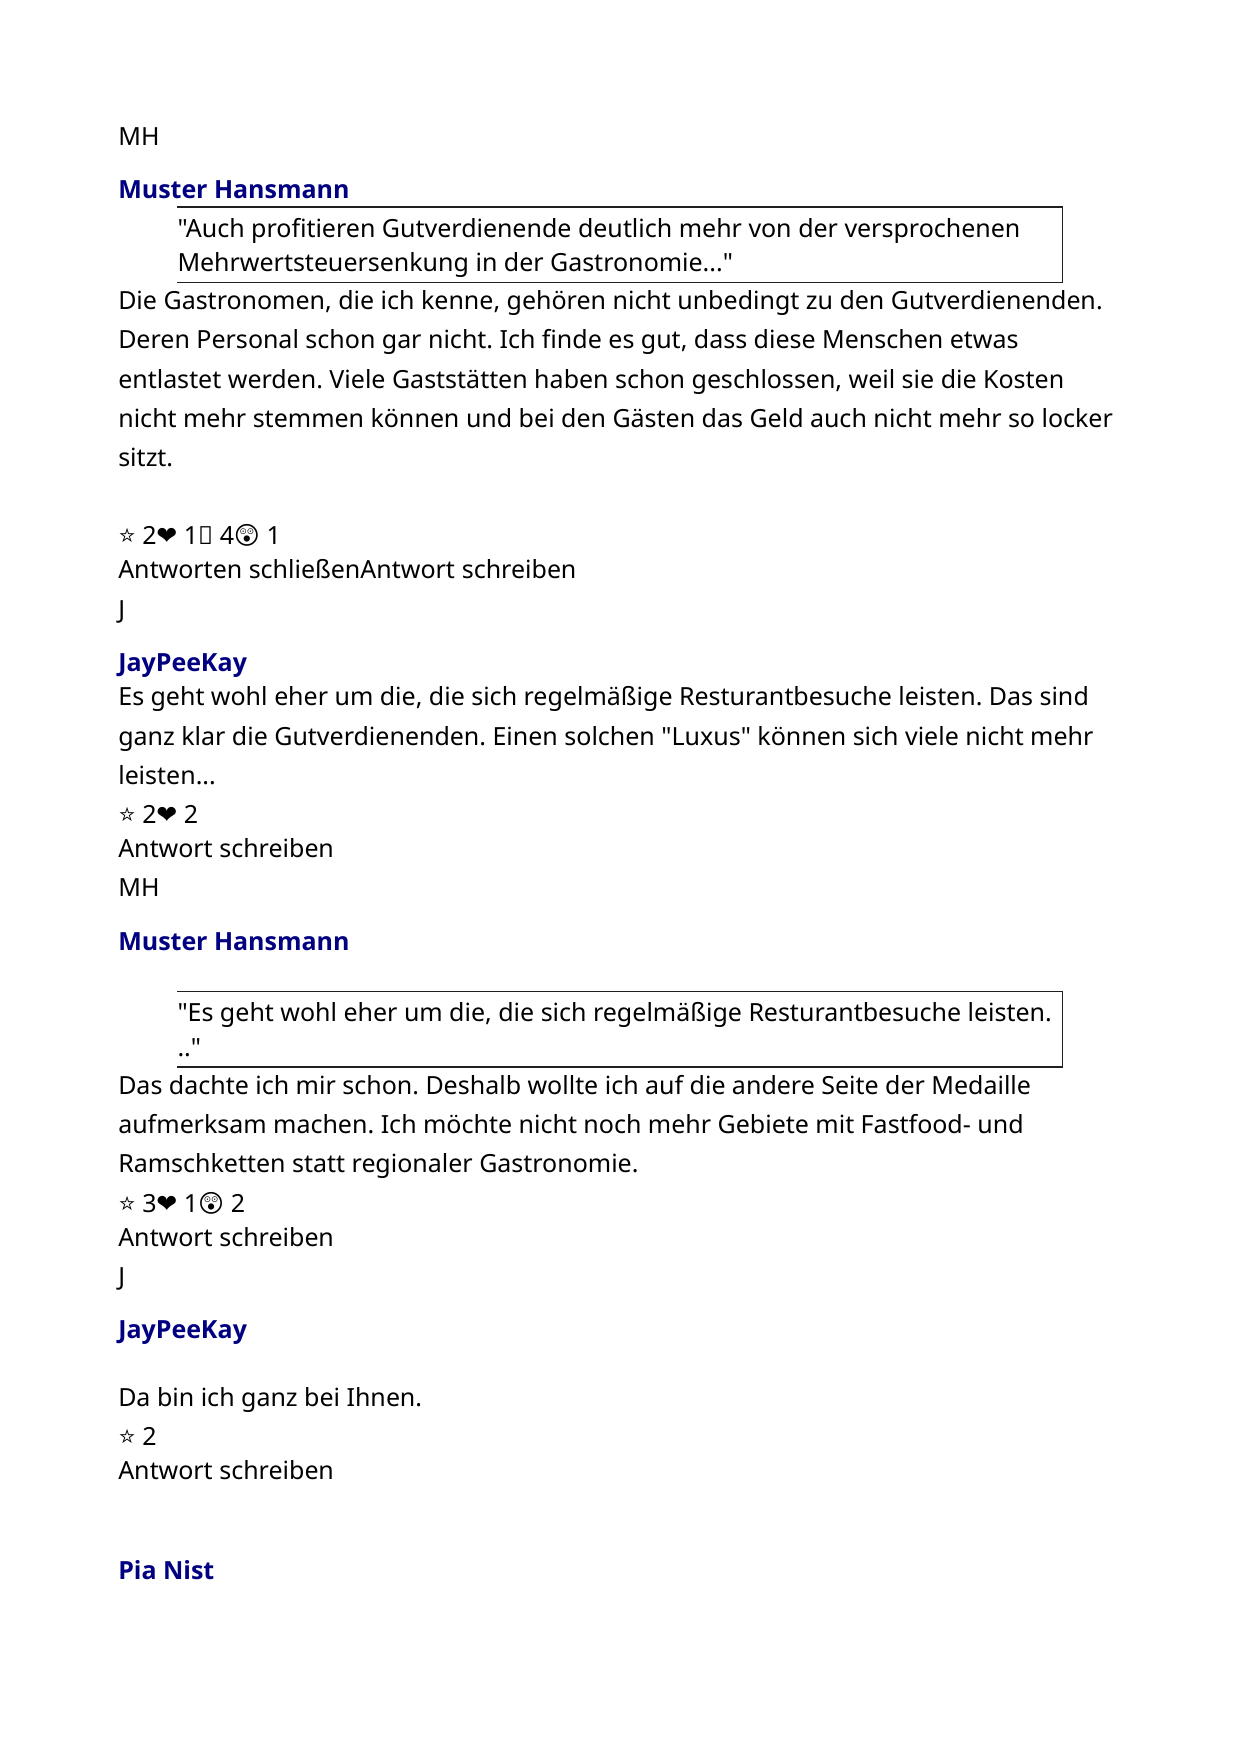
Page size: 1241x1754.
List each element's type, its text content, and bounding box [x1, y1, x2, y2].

text Die Gastronomen, die ich kenne, gehören nicht unbedingt zu den Gutverdienenden. Deren Personal schon gar nicht. Ich finde es gut, dass diese Menschen etwas entlastet werden. Viele Gaststätten haben schon geschlossen, weil sie die Kosten nicht mehr stemmen können und bei den Gästen das Geld auch nicht mehr so locker sitzt. [118, 283, 1122, 474]
text J [118, 1258, 1122, 1292]
text "Es geht wohl eher um die, die sich regelmäßige Resturantbesuche leisten. .." [177, 992, 1062, 1066]
subtitle JayPeeKay [118, 1312, 1122, 1346]
text Da bin ich ganz bei Ihnen. [118, 1379, 1122, 1413]
text Das dachte ich mir schon. Deshalb wollte ich auf die andere Seite der Medaille aufmerksam machen. Ich möchte nicht noch mehr Gebiete mit Fastfood- und Ramschketten statt regionaler Gastronomie. [118, 1068, 1122, 1180]
text "Auch profitieren Gutverdienende deutlich mehr von der versprochenen Mehrwertsteuersenkung in der Gastronomie..." [177, 208, 1062, 282]
subtitle Muster Hansmann [118, 172, 1122, 206]
text Es geht wohl eher um die, die sich regelmäßige Resturantbesuche leisten. Das sind ganz klar die Gutverdienenden. Einen solchen "Luxus" können sich viele nicht mehr leisten... [118, 679, 1122, 791]
text Antwort schreiben [118, 831, 1122, 865]
subtitle Pia Nist [118, 1553, 1122, 1587]
text ⭐️ 2 [118, 1418, 1122, 1452]
text Antwort schreiben [118, 1452, 1122, 1487]
subtitle Muster Hansmann [118, 923, 1122, 958]
text Antwort schreiben [118, 1219, 1122, 1253]
text ⭐️ 3❤️ 1😲 2 [118, 1185, 1122, 1219]
text ⭐️ 2❤️ 2 [118, 797, 1122, 831]
text https://www.google.de/url?sa… [118, 479, 1122, 513]
subtitle JayPeeKay [118, 645, 1122, 679]
text MH [118, 870, 1122, 904]
text J [118, 591, 1122, 625]
text ⭐️ 2❤️ 1🤨 4😲 1 [118, 518, 1122, 552]
text MH [118, 118, 1122, 152]
text Antworten schließenAntwort schreiben [118, 552, 1122, 586]
